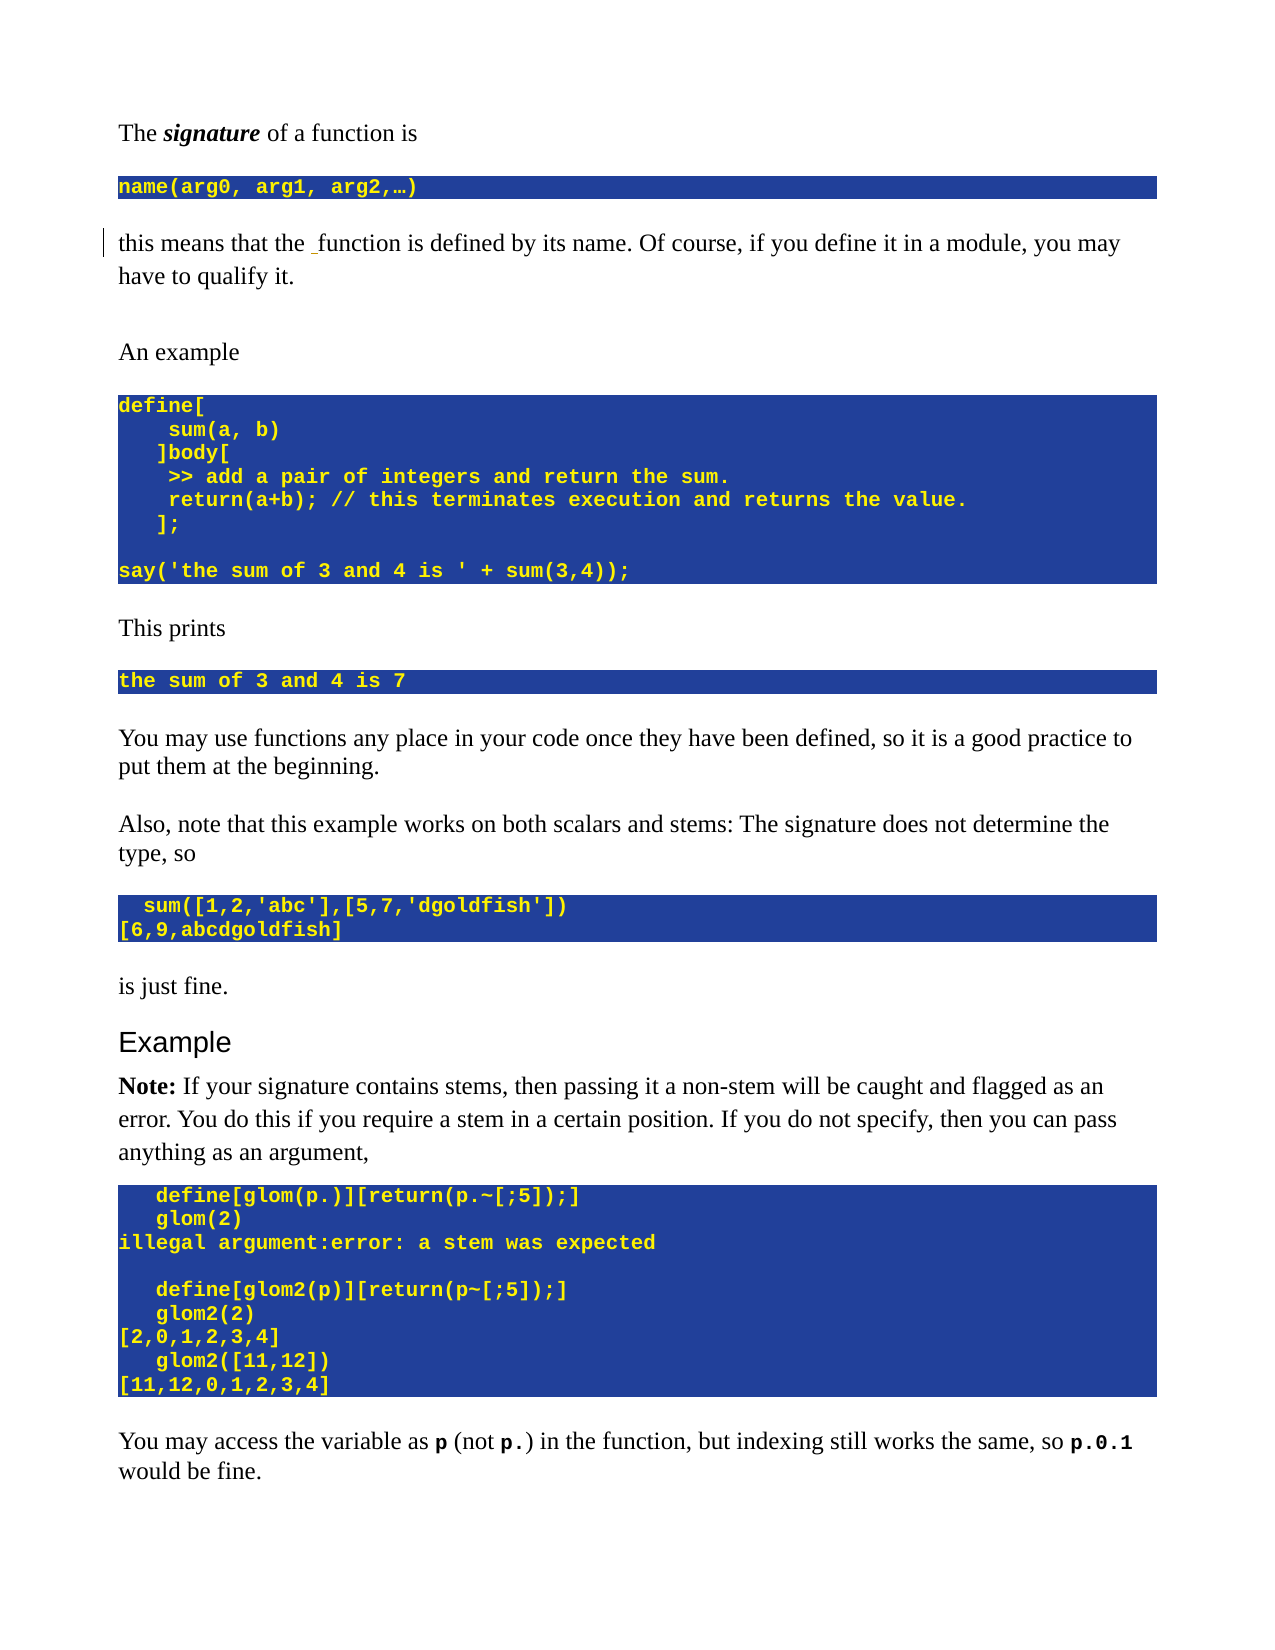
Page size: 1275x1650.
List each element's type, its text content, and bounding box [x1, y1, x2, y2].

text An example [118, 337, 1157, 366]
text >> add a pair of integers and return the sum. [118, 466, 1157, 489]
text glom(2) [118, 1208, 1157, 1232]
text define[ [118, 395, 1157, 418]
text the sum of 3 and 4 is 7 [118, 670, 1157, 694]
text glom2(2) [118, 1303, 1157, 1327]
text ]body[ [118, 442, 1157, 466]
text name(arg0, arg1, arg2,…) [118, 176, 1157, 199]
text Also, note that this example works on both scalars and stems: The signature does not determine the type, so [118, 809, 1157, 866]
text You may access the variable as p (not p.) in the function, but indexing still works the same, so p.0.1 would be fine. [118, 1426, 1157, 1484]
text glom2([11,12]) [118, 1350, 1157, 1374]
text Note: If your signature contains stems, then passing it a non-stem will be caught and flagged as an error. You do this if you require a stem in a certain position. If you do not specify, then you can pass anything as an argument, [118, 1071, 1157, 1166]
text define[glom(p.)][return(p.~[;5]);] [118, 1185, 1157, 1208]
text define[glom2(p)][return(p~[;5]);] [118, 1279, 1157, 1303]
text say('the sum of 3 and 4 is ' + sum(3,4)); [118, 560, 1157, 584]
text sum(a, b) [118, 418, 1157, 442]
text This prints [118, 584, 1157, 642]
text You may use functions any place in your code once they have been defined, so it is a good practice to put them at the beginning. [118, 723, 1157, 780]
text [11,12,0,1,2,3,4] [118, 1374, 1157, 1397]
text ]; [118, 513, 1157, 537]
text is just fine. [118, 971, 1157, 1000]
text illegal argument:error: a stem was expected [118, 1232, 1157, 1256]
subtitle Example [118, 1025, 1157, 1058]
text [6,9,abcdgoldfish] [118, 919, 1157, 942]
text The signature of a function is [118, 118, 1157, 147]
text sum([1,2,'abc'],[5,7,'dgoldfish']) [118, 895, 1157, 919]
text this means that the function is defined by its name. Of course, if you define it in a module, you may have to qualify it. [118, 228, 1157, 290]
text [2,0,1,2,3,4] [118, 1327, 1157, 1350]
text return(a+b); // this terminates execution and returns the value. [118, 489, 1157, 513]
